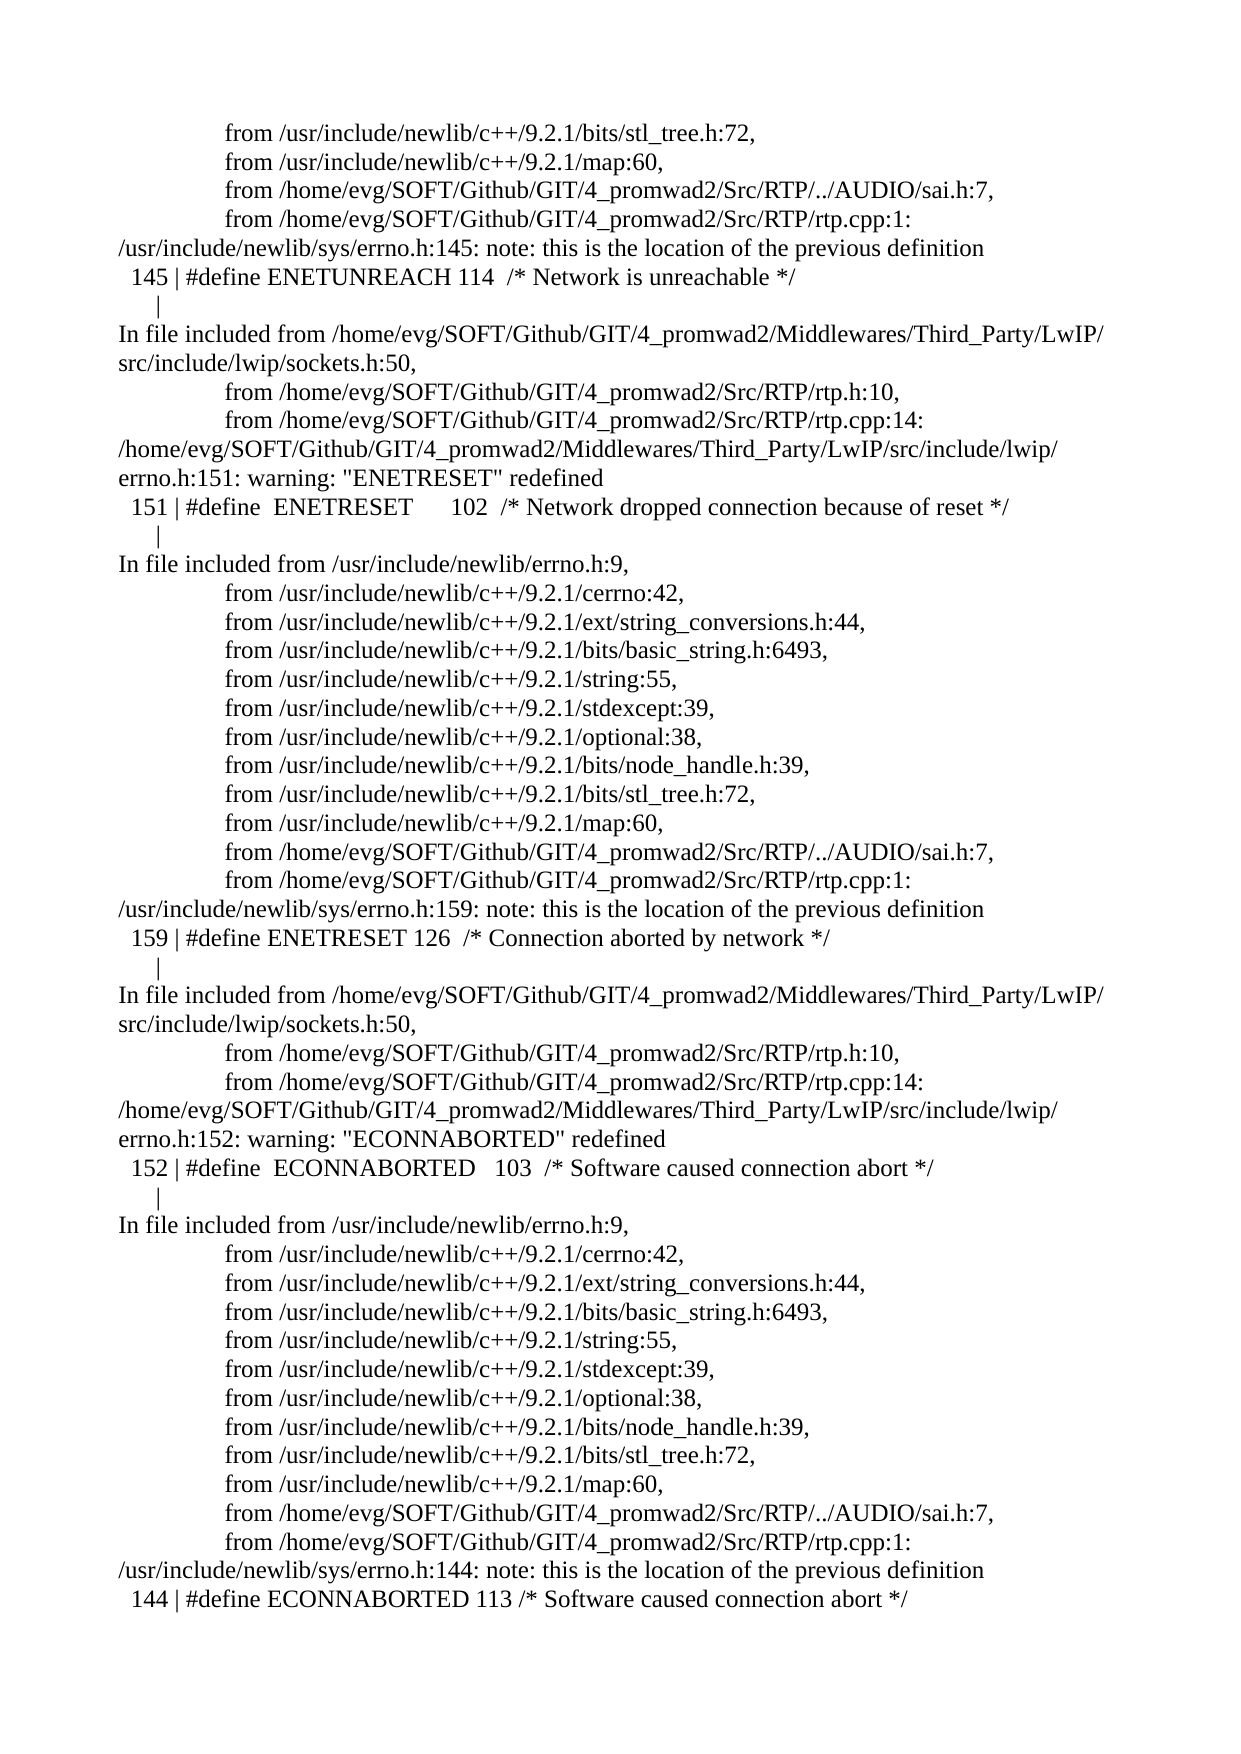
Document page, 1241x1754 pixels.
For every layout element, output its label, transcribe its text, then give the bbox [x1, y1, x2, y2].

text In file included from /home/evg/SOFT/Github/GIT/4_promwad2/Middlewares/Third_Party/LwIP/src/include/lwip/sockets.h:50, [118, 319, 1122, 377]
text from /usr/include/newlib/c++/9.2.1/optional:38, [118, 1383, 1122, 1412]
text from /usr/include/newlib/c++/9.2.1/map:60, [118, 1469, 1122, 1498]
text from /usr/include/newlib/c++/9.2.1/stdexcept:39, [118, 693, 1122, 722]
text from /usr/include/newlib/c++/9.2.1/optional:38, [118, 722, 1122, 751]
text from /usr/include/newlib/c++/9.2.1/cerrno:42, [118, 578, 1122, 607]
text from /usr/include/newlib/c++/9.2.1/cerrno:42, [118, 1239, 1122, 1268]
text from /usr/include/newlib/c++/9.2.1/bits/basic_string.h:6493, [118, 636, 1122, 664]
text from /usr/include/newlib/c++/9.2.1/map:60, [118, 147, 1122, 176]
text from /home/evg/SOFT/Github/GIT/4_promwad2/Src/RTP/rtp.cpp:1: [118, 204, 1122, 233]
text from /home/evg/SOFT/Github/GIT/4_promwad2/Src/RTP/rtp.cpp:14: [118, 406, 1122, 434]
text | [118, 291, 1122, 319]
text from /usr/include/newlib/c++/9.2.1/bits/stl_tree.h:72, [118, 118, 1122, 147]
text 151 | #define ENETRESET 102 /* Network dropped connection because of reset */ [118, 492, 1122, 521]
text In file included from /home/evg/SOFT/Github/GIT/4_promwad2/Middlewares/Third_Party/LwIP/src/include/lwip/sockets.h:50, [118, 981, 1122, 1038]
text from /home/evg/SOFT/Github/GIT/4_promwad2/Src/RTP/../AUDIO/sai.h:7, [118, 1498, 1122, 1527]
text In file included from /usr/include/newlib/errno.h:9, [118, 549, 1122, 578]
text from /usr/include/newlib/c++/9.2.1/string:55, [118, 664, 1122, 693]
text | [118, 952, 1122, 981]
text /usr/include/newlib/sys/errno.h:145: note: this is the location of the previous definition [118, 233, 1122, 262]
text from /usr/include/newlib/c++/9.2.1/stdexcept:39, [118, 1354, 1122, 1383]
text /home/evg/SOFT/Github/GIT/4_promwad2/Middlewares/Third_Party/LwIP/src/include/lwip/errno.h:152: warning: "ECONNABORTED" redefined [118, 1096, 1122, 1153]
text 145 | #define ENETUNREACH 114 /* Network is unreachable */ [118, 262, 1122, 291]
text /usr/include/newlib/sys/errno.h:159: note: this is the location of the previous definition [118, 894, 1122, 923]
text 144 | #define ECONNABORTED 113 /* Software caused connection abort */ [118, 1584, 1122, 1613]
text from /home/evg/SOFT/Github/GIT/4_promwad2/Src/RTP/rtp.cpp:1: [118, 1527, 1122, 1556]
text from /usr/include/newlib/c++/9.2.1/string:55, [118, 1326, 1122, 1354]
text from /home/evg/SOFT/Github/GIT/4_promwad2/Src/RTP/rtp.h:10, [118, 1038, 1122, 1067]
text /usr/include/newlib/sys/errno.h:144: note: this is the location of the previous definition [118, 1556, 1122, 1584]
text In file included from /usr/include/newlib/errno.h:9, [118, 1211, 1122, 1239]
text from /usr/include/newlib/c++/9.2.1/bits/node_handle.h:39, [118, 751, 1122, 779]
text from /usr/include/newlib/c++/9.2.1/bits/stl_tree.h:72, [118, 1441, 1122, 1469]
text 152 | #define ECONNABORTED 103 /* Software caused connection abort */ [118, 1153, 1122, 1182]
text from /usr/include/newlib/c++/9.2.1/ext/string_conversions.h:44, [118, 1268, 1122, 1297]
text | [118, 1182, 1122, 1211]
text from /home/evg/SOFT/Github/GIT/4_promwad2/Src/RTP/rtp.h:10, [118, 377, 1122, 406]
text from /home/evg/SOFT/Github/GIT/4_promwad2/Src/RTP/../AUDIO/sai.h:7, [118, 176, 1122, 204]
text from /home/evg/SOFT/Github/GIT/4_promwad2/Src/RTP/rtp.cpp:14: [118, 1067, 1122, 1096]
text from /usr/include/newlib/c++/9.2.1/bits/stl_tree.h:72, [118, 779, 1122, 808]
text /home/evg/SOFT/Github/GIT/4_promwad2/Middlewares/Third_Party/LwIP/src/include/lwip/errno.h:151: warning: "ENETRESET" redefined [118, 434, 1122, 492]
text from /usr/include/newlib/c++/9.2.1/bits/basic_string.h:6493, [118, 1297, 1122, 1326]
text from /home/evg/SOFT/Github/GIT/4_promwad2/Src/RTP/rtp.cpp:1: [118, 866, 1122, 894]
text from /usr/include/newlib/c++/9.2.1/map:60, [118, 808, 1122, 837]
text from /home/evg/SOFT/Github/GIT/4_promwad2/Src/RTP/../AUDIO/sai.h:7, [118, 837, 1122, 866]
text | [118, 521, 1122, 549]
text from /usr/include/newlib/c++/9.2.1/bits/node_handle.h:39, [118, 1412, 1122, 1441]
text 159 | #define ENETRESET 126 /* Connection aborted by network */ [118, 923, 1122, 952]
text from /usr/include/newlib/c++/9.2.1/ext/string_conversions.h:44, [118, 607, 1122, 636]
